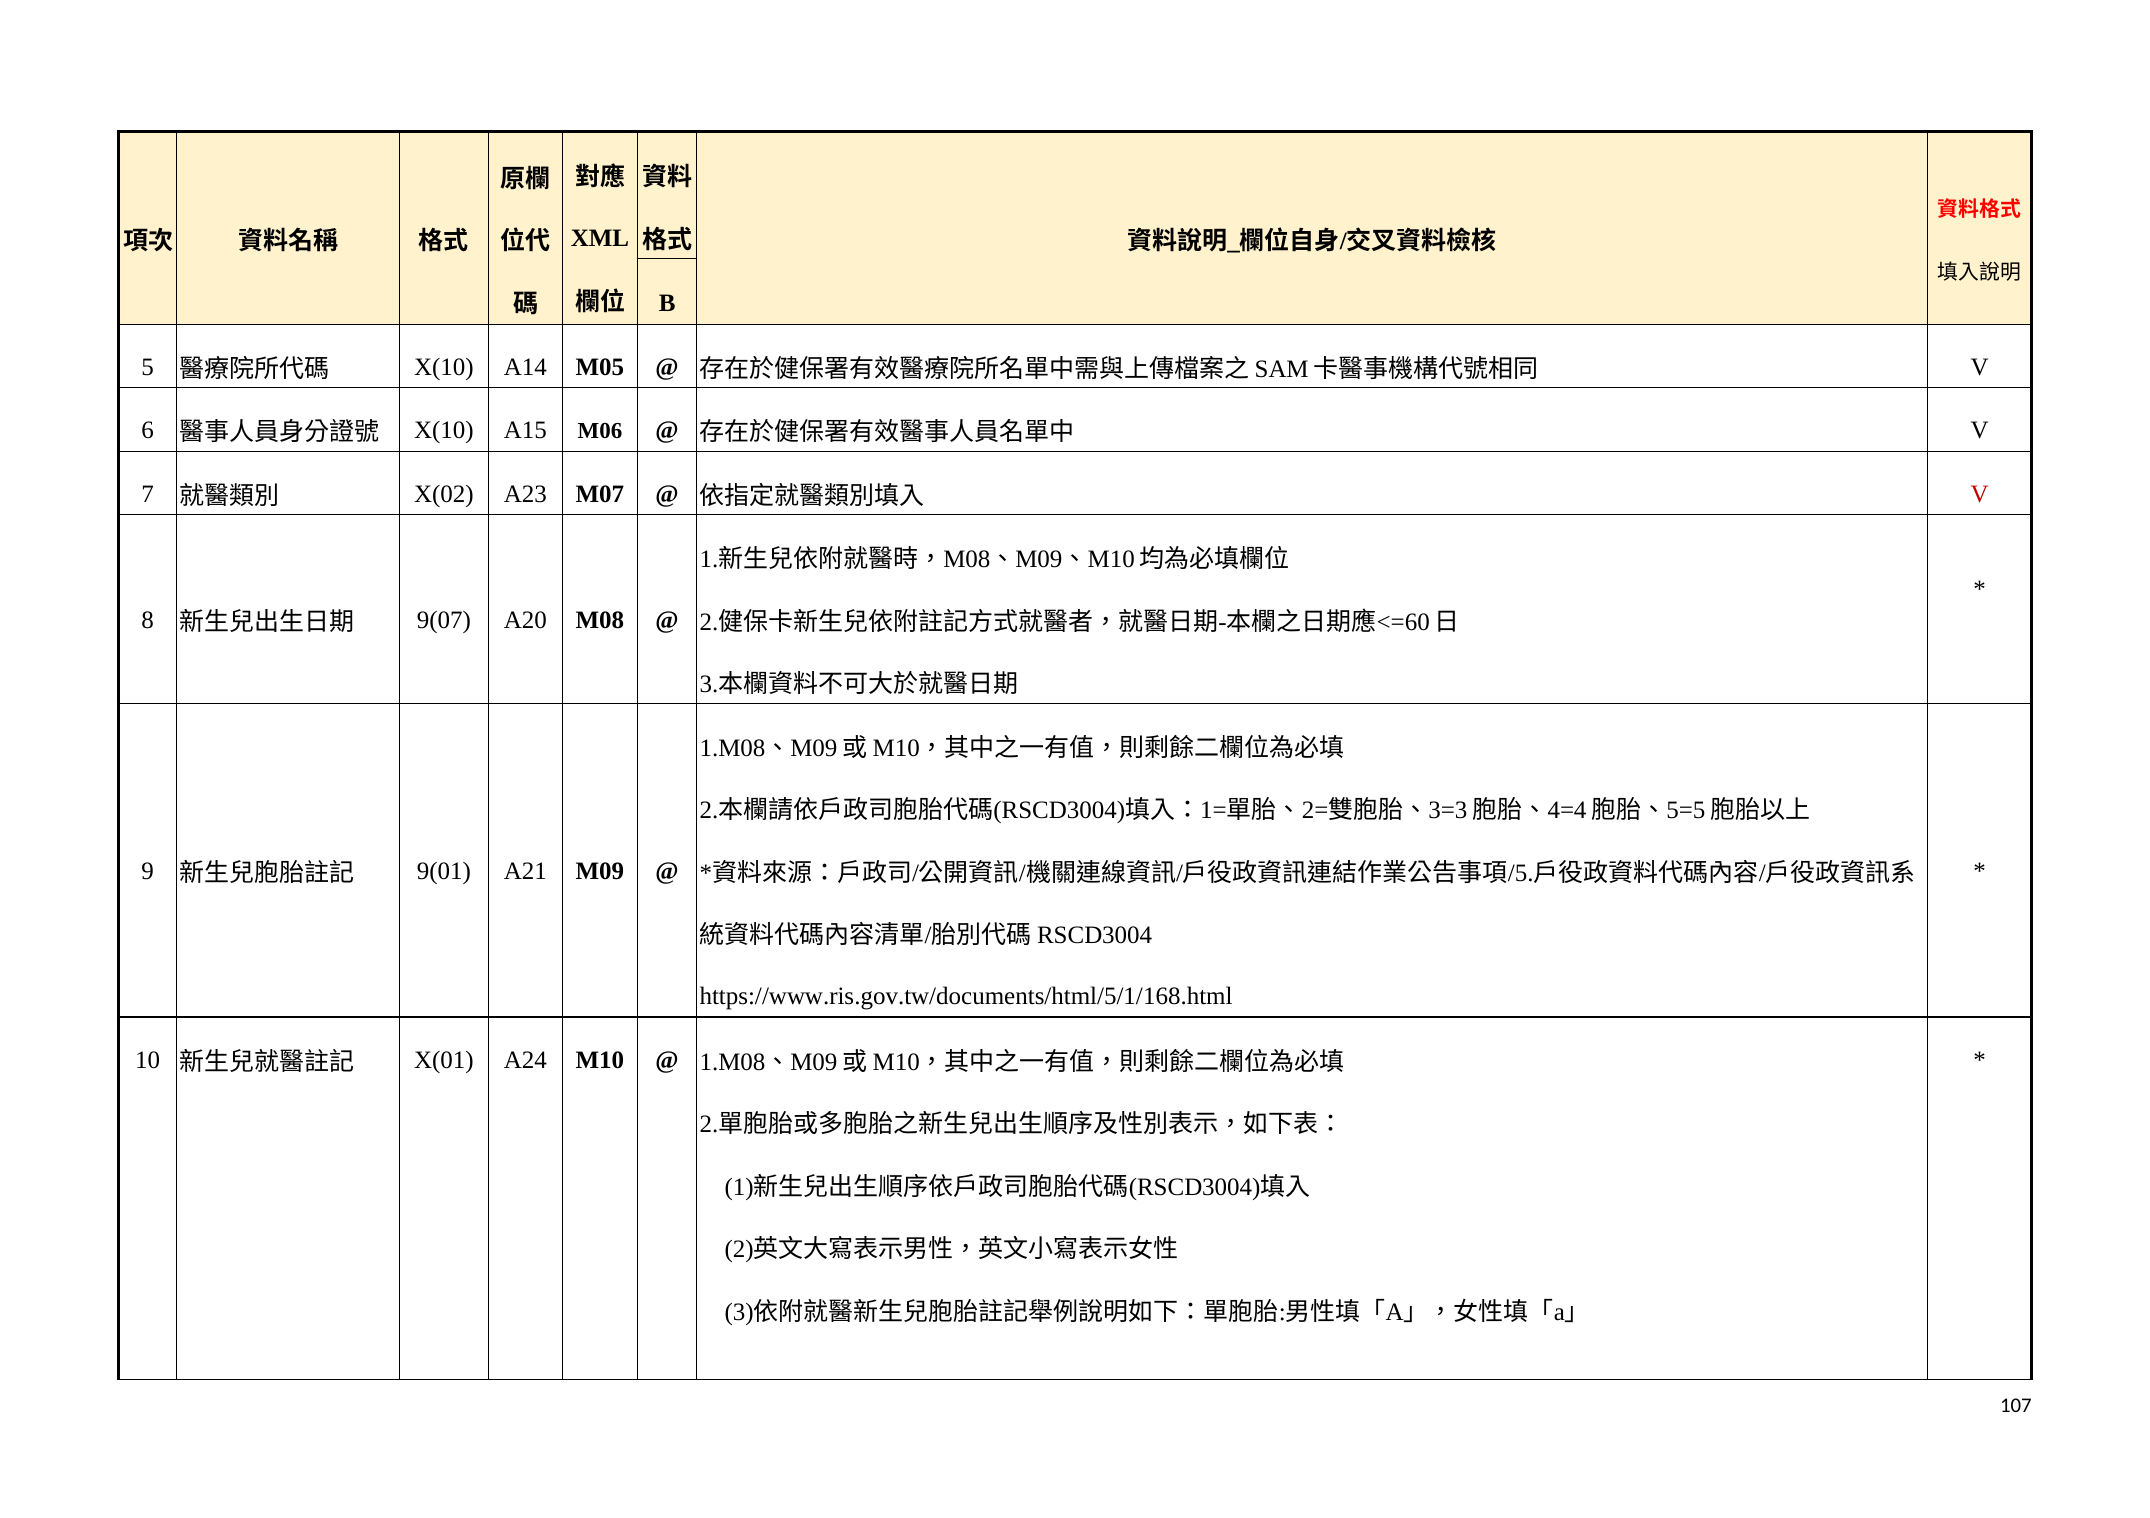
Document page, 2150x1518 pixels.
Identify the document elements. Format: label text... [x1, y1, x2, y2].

table_cell 10 [120, 1018, 176, 1379]
table_cell M06 [563, 388, 637, 451]
table_header 原欄位代碼 [489, 133, 562, 324]
table_cell * [1928, 704, 2030, 1016]
table_cell 1.新生兒依附就醫時，M08、M09、M10均為必填欄位 2.健保卡新生兒依附註記方式就醫者，就醫日期-本欄之日期應<=60日 3.本欄資料不可大於就醫日期 [697, 515, 1927, 703]
table_cell A14 [489, 325, 562, 387]
table_cell 新生兒胞胎註記 [177, 704, 399, 1016]
table_cell A24 [489, 1018, 562, 1379]
table_cell 7 [120, 452, 176, 514]
table_cell A21 [489, 704, 562, 1016]
table_cell 就醫類別 [177, 452, 399, 514]
table_cell V [1928, 325, 2030, 387]
table_cell V [1928, 388, 2030, 451]
table_cell 醫療院所代碼 [177, 325, 399, 387]
table_cell @ [638, 388, 696, 451]
table_cell 依指定就醫類別填入 [697, 452, 1927, 514]
table_cell * [1928, 1018, 2030, 1379]
table_cell 1.M08、M09或M10，其中之一有值，則剩餘二欄位為必填 2.本欄請依戶政司胞胎代碼(RSCD3004)填入：1=單胎、2=雙胞胎、3=3胞胎、4=4胞胎、5=5胞胎以上 *資料來源：戶政司/公開資訊/機關連線資訊/戶役政資訊連結作業公告事項/5.戶役政資料代碼內容/戶役政資訊系統資料代碼內容清單/胎別代碼 RSCD3004 https://www.ris.gov.tw/documents/html/5/1/168.html [697, 704, 1927, 1016]
table_cell V [1928, 452, 2030, 514]
table_cell 新生兒出生日期 [177, 515, 399, 703]
table_header 項次 [120, 133, 176, 324]
table_header 資料格式 [638, 133, 696, 258]
table_cell 9 [120, 704, 176, 1016]
table_cell @ [638, 325, 696, 387]
table_cell 9(07) [400, 515, 488, 703]
table_cell 新生兒就醫註記 [177, 1018, 399, 1379]
table_cell X(02) [400, 452, 488, 514]
table_header 資料名稱 [177, 133, 399, 324]
table_cell A15 [489, 388, 562, 451]
table_cell B [638, 259, 696, 324]
table_cell @ [638, 1018, 696, 1379]
table_cell @ [638, 704, 696, 1016]
table_cell M09 [563, 704, 637, 1016]
table_cell 存在於健保署有效醫療院所名單中需與上傳檔案之SAM卡醫事機構代號相同 [697, 325, 1927, 387]
table_cell X(10) [400, 325, 488, 387]
table_cell 5 [120, 325, 176, 387]
table_header 格式 [400, 133, 488, 324]
table_header 資料格式填入說明 [1928, 133, 2030, 324]
table_cell M05 [563, 325, 637, 387]
table_cell 6 [120, 388, 176, 451]
table_cell * [1928, 515, 2030, 703]
table_cell M10 [563, 1018, 637, 1379]
table_cell @ [638, 515, 696, 703]
table_cell X(01) [400, 1018, 488, 1379]
table_header 對應XML欄位ID [563, 133, 637, 324]
table_cell 8 [120, 515, 176, 703]
table_cell 存在於健保署有效醫事人員名單中 [697, 388, 1927, 451]
table_cell A23 [489, 452, 562, 514]
table_cell @ [638, 452, 696, 514]
table_cell 醫事人員身分證號 [177, 388, 399, 451]
table_cell 1.M08、M09或M10，其中之一有值，則剩餘二欄位為必填 2.單胞胎或多胞胎之新生兒出生順序及性別表示，如下表： (1)新生兒出生順序依戶政司胞胎代碼(RSCD3004)填入 (2)英文大寫表示男性，英文小寫表示女性 (3)依附就醫新生兒胞胎註記舉例說明如下：單胞胎:男性填「A」，女性填「a」 [697, 1018, 1927, 1379]
table_cell M07 [563, 452, 637, 514]
table_header 資料說明_欄位自身/交叉資料檢核 [697, 133, 1927, 324]
table_cell 9(01) [400, 704, 488, 1016]
table_cell X(10) [400, 388, 488, 451]
table_cell A20 [489, 515, 562, 703]
table_cell M08 [563, 515, 637, 703]
